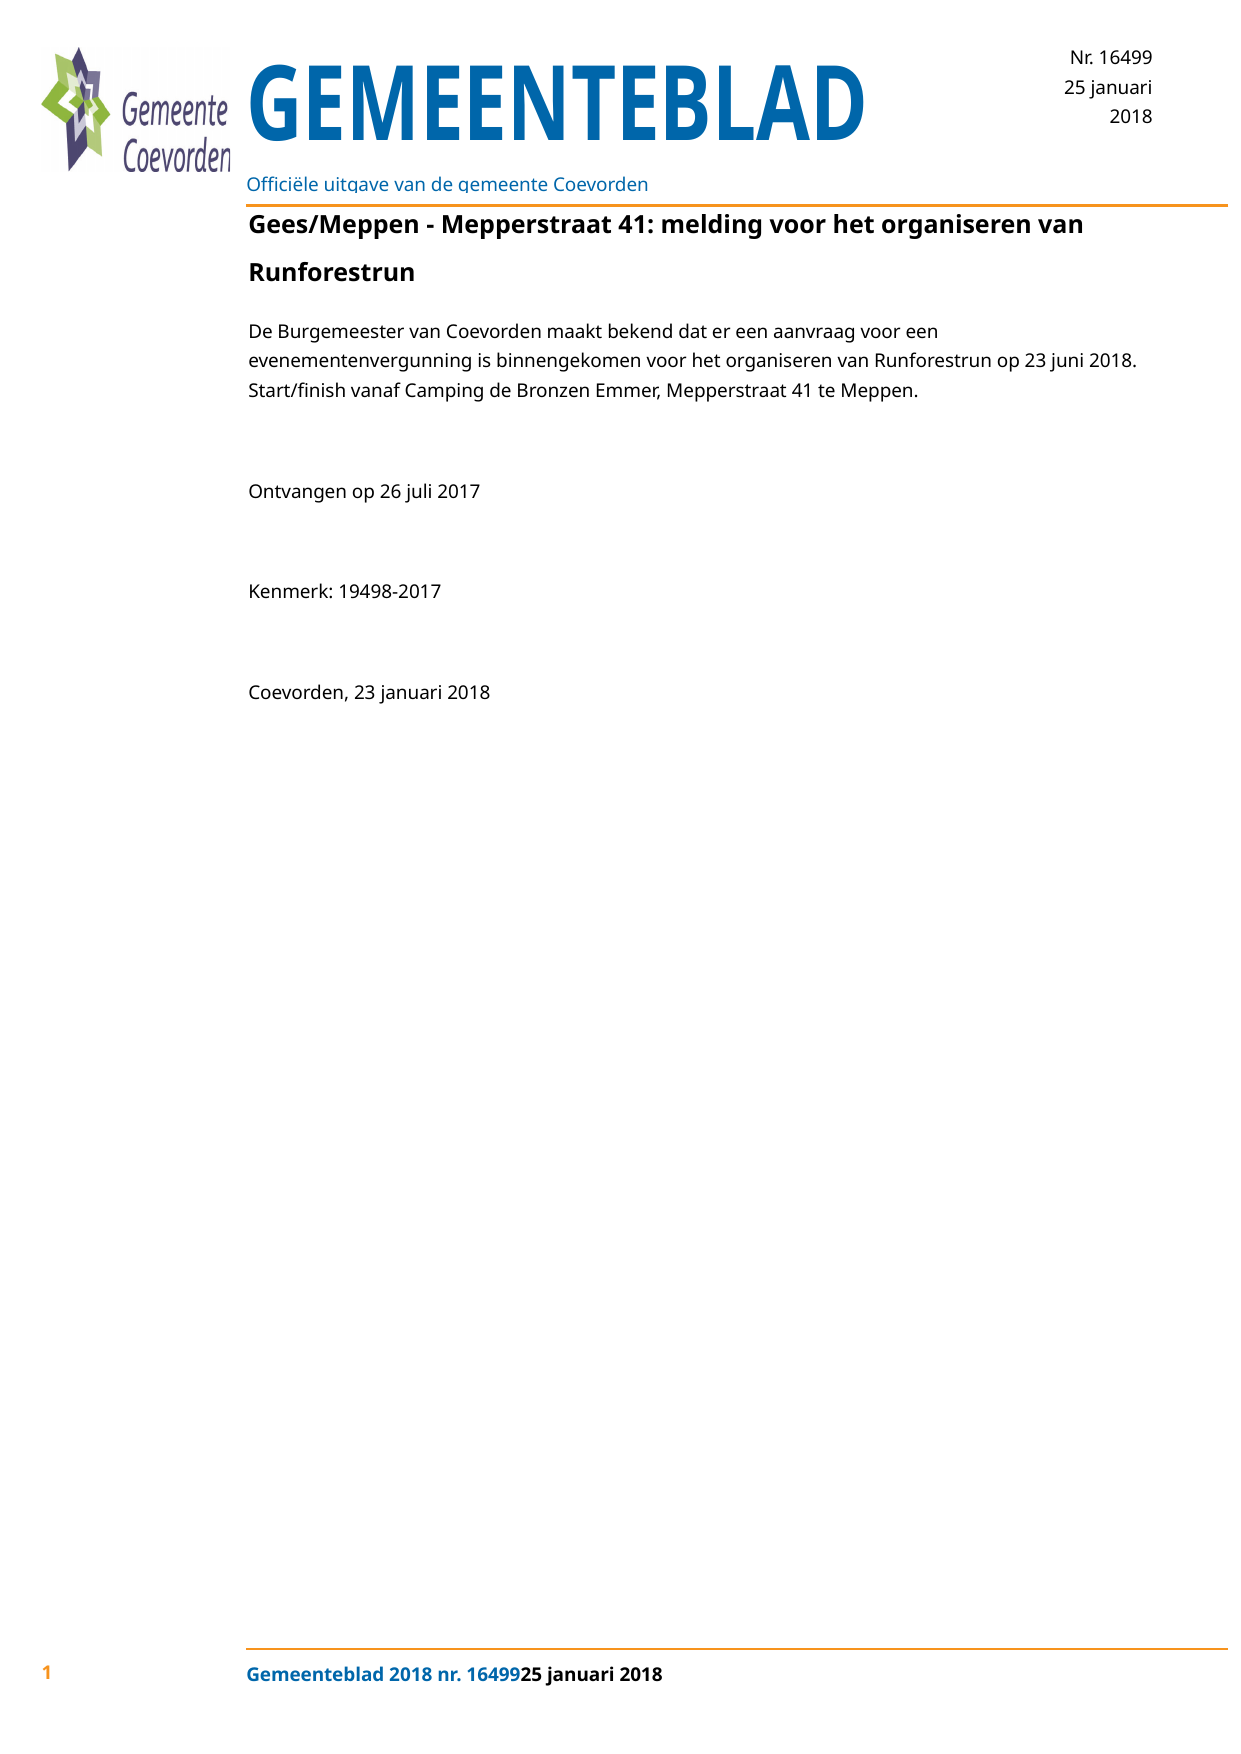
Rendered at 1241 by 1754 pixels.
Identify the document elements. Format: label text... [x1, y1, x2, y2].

text De Burgemeester van Coevorden maakt bekend dat er een aanvraag voor een evenementenvergunning is binnengekomen voor het organiseren van Runforestrun op 23 juni 2018. Start/finish vanaf Camping de Bronzen Emmer, Mepperstraat 41 te Meppen. [248, 318, 1152, 403]
text Kenmerk: 19498-2017 [248, 579, 1152, 604]
text Ontvangen op 26 juli 2017 [248, 478, 1152, 504]
picture [41, 47, 231, 172]
text Coevorden, 23 januari 2018 [248, 679, 1152, 705]
text Gees/Meppen - Mepperstraat 41: melding voor het organiseren van Runforestrun [248, 207, 1152, 288]
